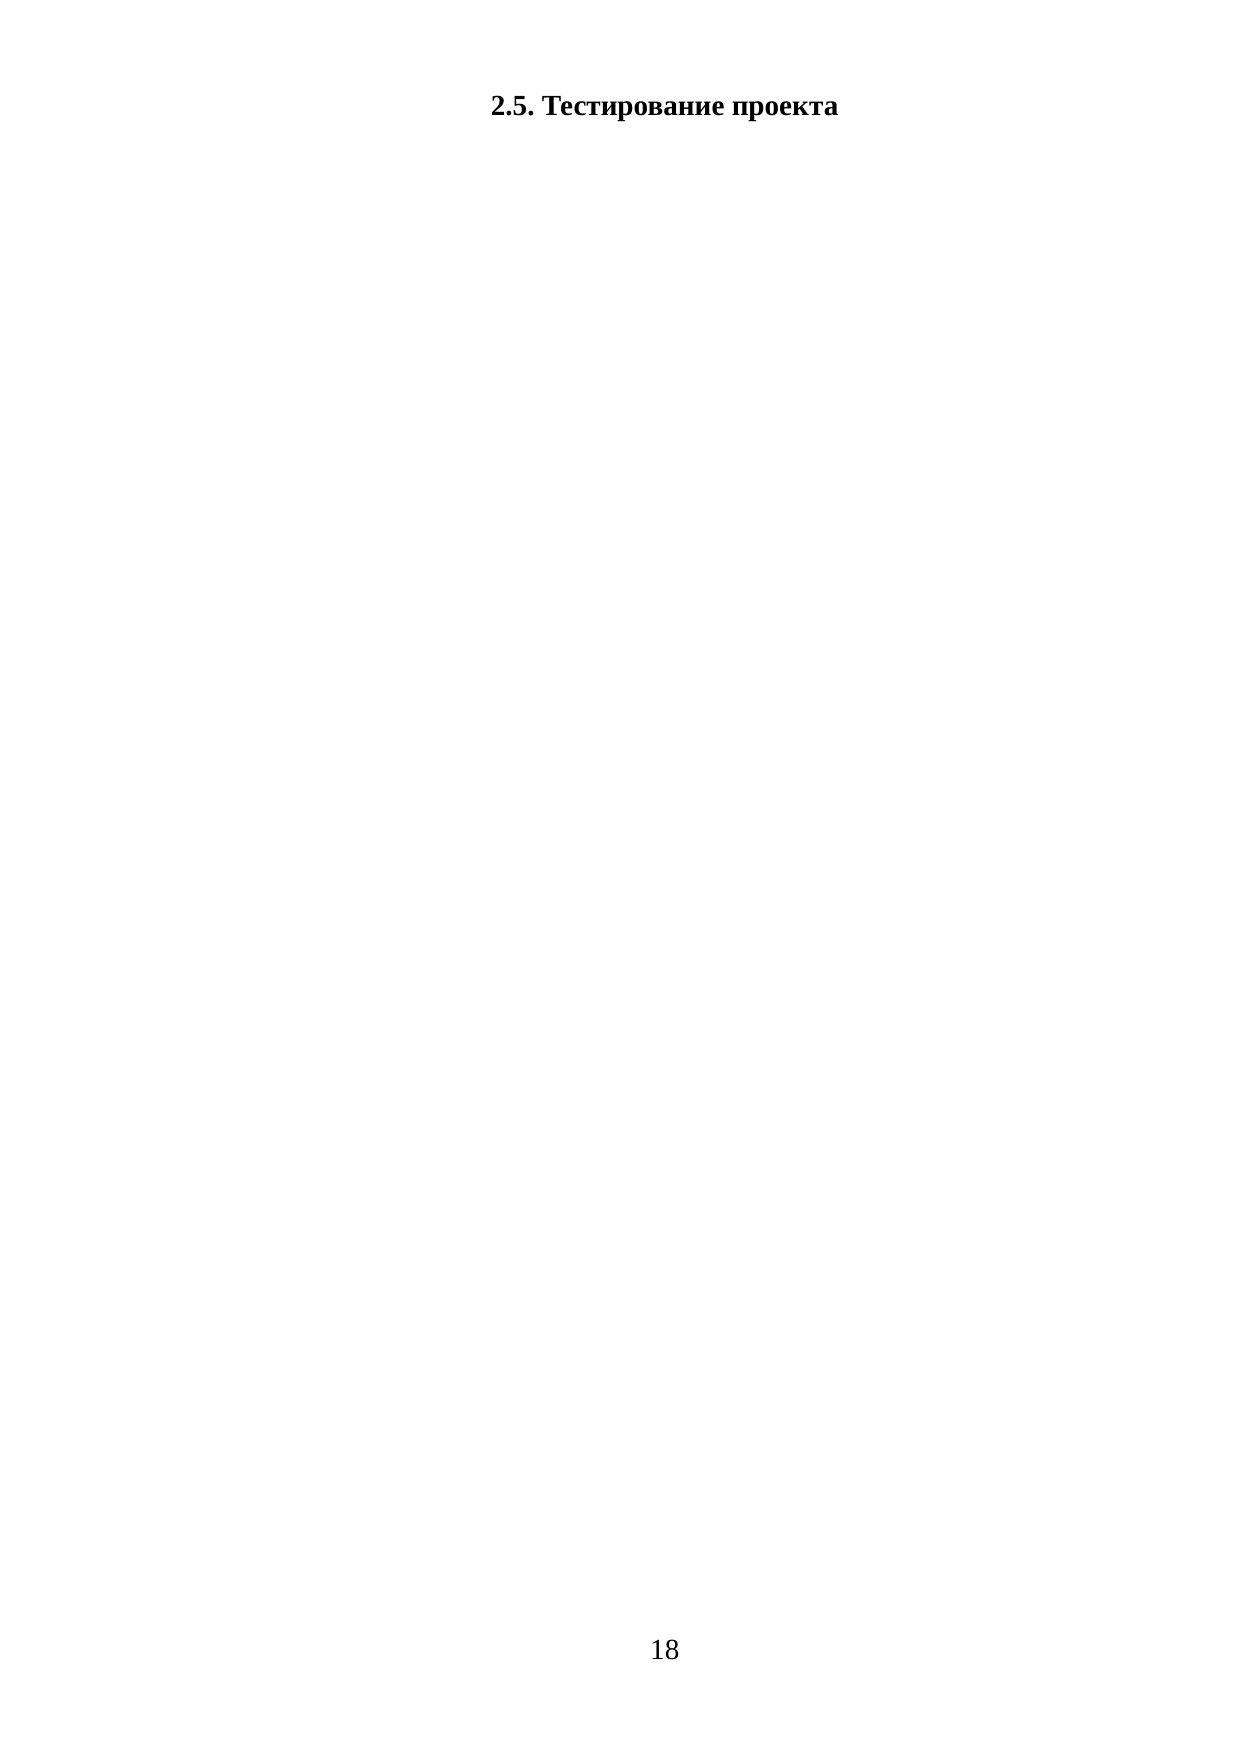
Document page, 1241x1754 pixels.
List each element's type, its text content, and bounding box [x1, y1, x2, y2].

subtitle 2.5. Тестирование проекта [177, 88, 1152, 122]
